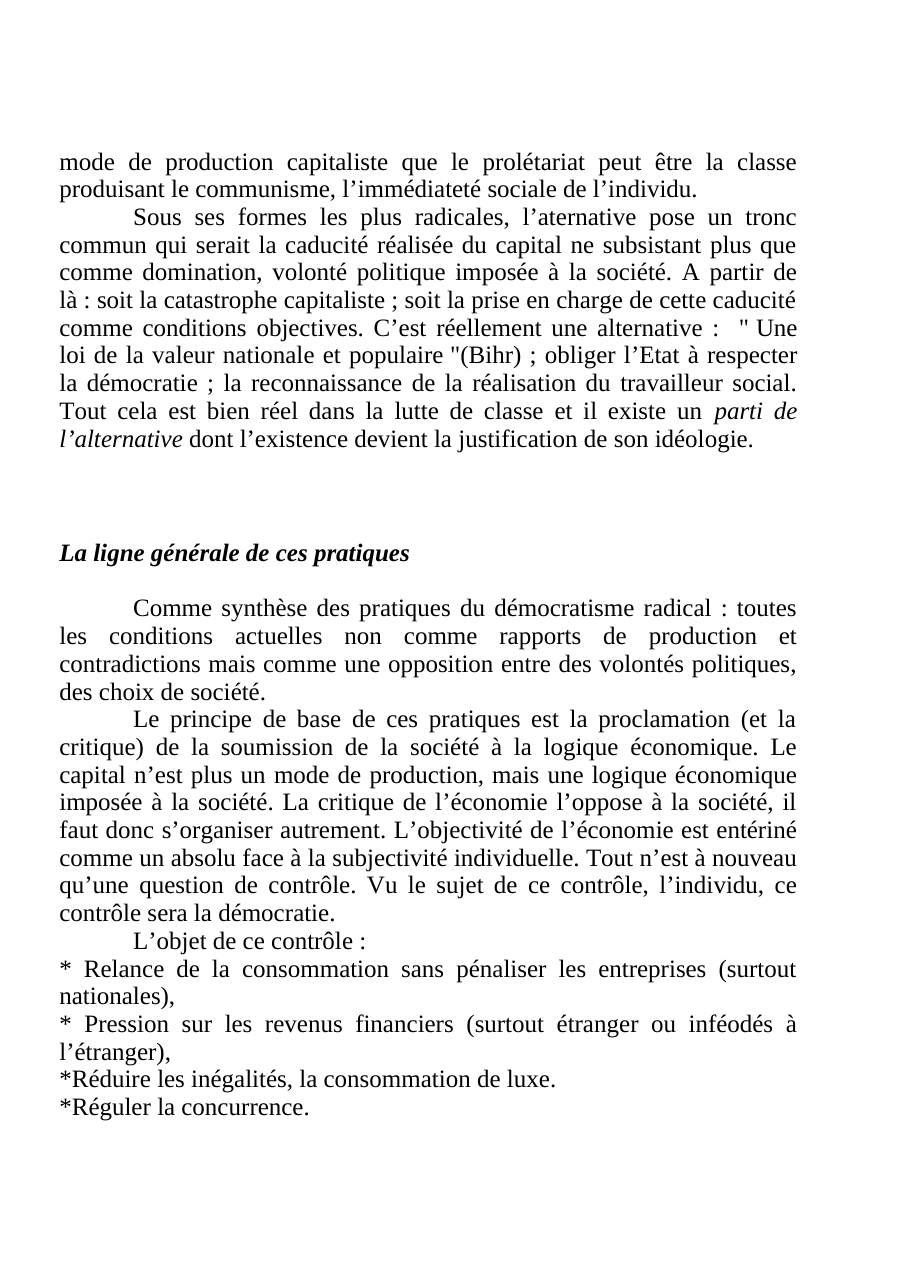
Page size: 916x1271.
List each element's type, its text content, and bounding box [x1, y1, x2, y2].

text L’objet de ce contrôle : [59, 927, 797, 955]
text Sous ses formes les plus radicales, l’aternative pose un tronc commun qui serait la caducité réalisée du capital ne subsistant plus que comme domination, volonté politique imposée à la société. A partir de là : soit la catastrophe capitaliste ; soit la prise en charge de cette caducité comme conditions objectives. C’est réellement une alternative : " Une loi de la valeur nationale et populaire "(Bihr) ; obliger l’Etat à respecter la démocratie ; la reconnaissance de la réalisation du travailleur social. Tout cela est bien réel dans la lutte de classe et il existe un parti de l’alternative dont l’existence devient la justification de son idéologie. [59, 203, 797, 452]
text *Réduire les inégalités, la consommation de luxe. [59, 1066, 797, 1093]
text * Pression sur les revenus financiers (surtout étranger ou inféodés à l’étranger), [59, 1010, 797, 1066]
subtitle La ligne générale de ces pratiques [59, 539, 797, 567]
text *Réguler la concurrence. [59, 1093, 797, 1121]
text Le principe de base de ces pratiques est la proclamation (et la critique) de la soumission de la société à la logique économique. Le capital n’est plus un mode de production, mais une logique économique imposée à la société. La critique de l’économie l’oppose à la société, il faut donc s’organiser autrement. L’objectivité de l’économie est entériné comme un absolu face à la subjectivité individuelle. Tout n’est à nouveau qu’une question de contrôle. Vu le sujet de ce contrôle, l’individu, ce contrôle sera la démocratie. [59, 705, 797, 927]
text * Relance de la consommation sans pénaliser les entreprises (surtout nationales), [59, 955, 797, 1010]
text Comme synthèse des pratiques du démocratisme radical : toutes les conditions actuelles non comme rapports de production et contradictions mais comme une opposition entre des volontés politiques, des choix de société. [59, 594, 797, 705]
text mode de production capitaliste que le prolétariat peut être la classe produisant le communisme, l’immédiateté sociale de l’individu. [59, 148, 797, 203]
